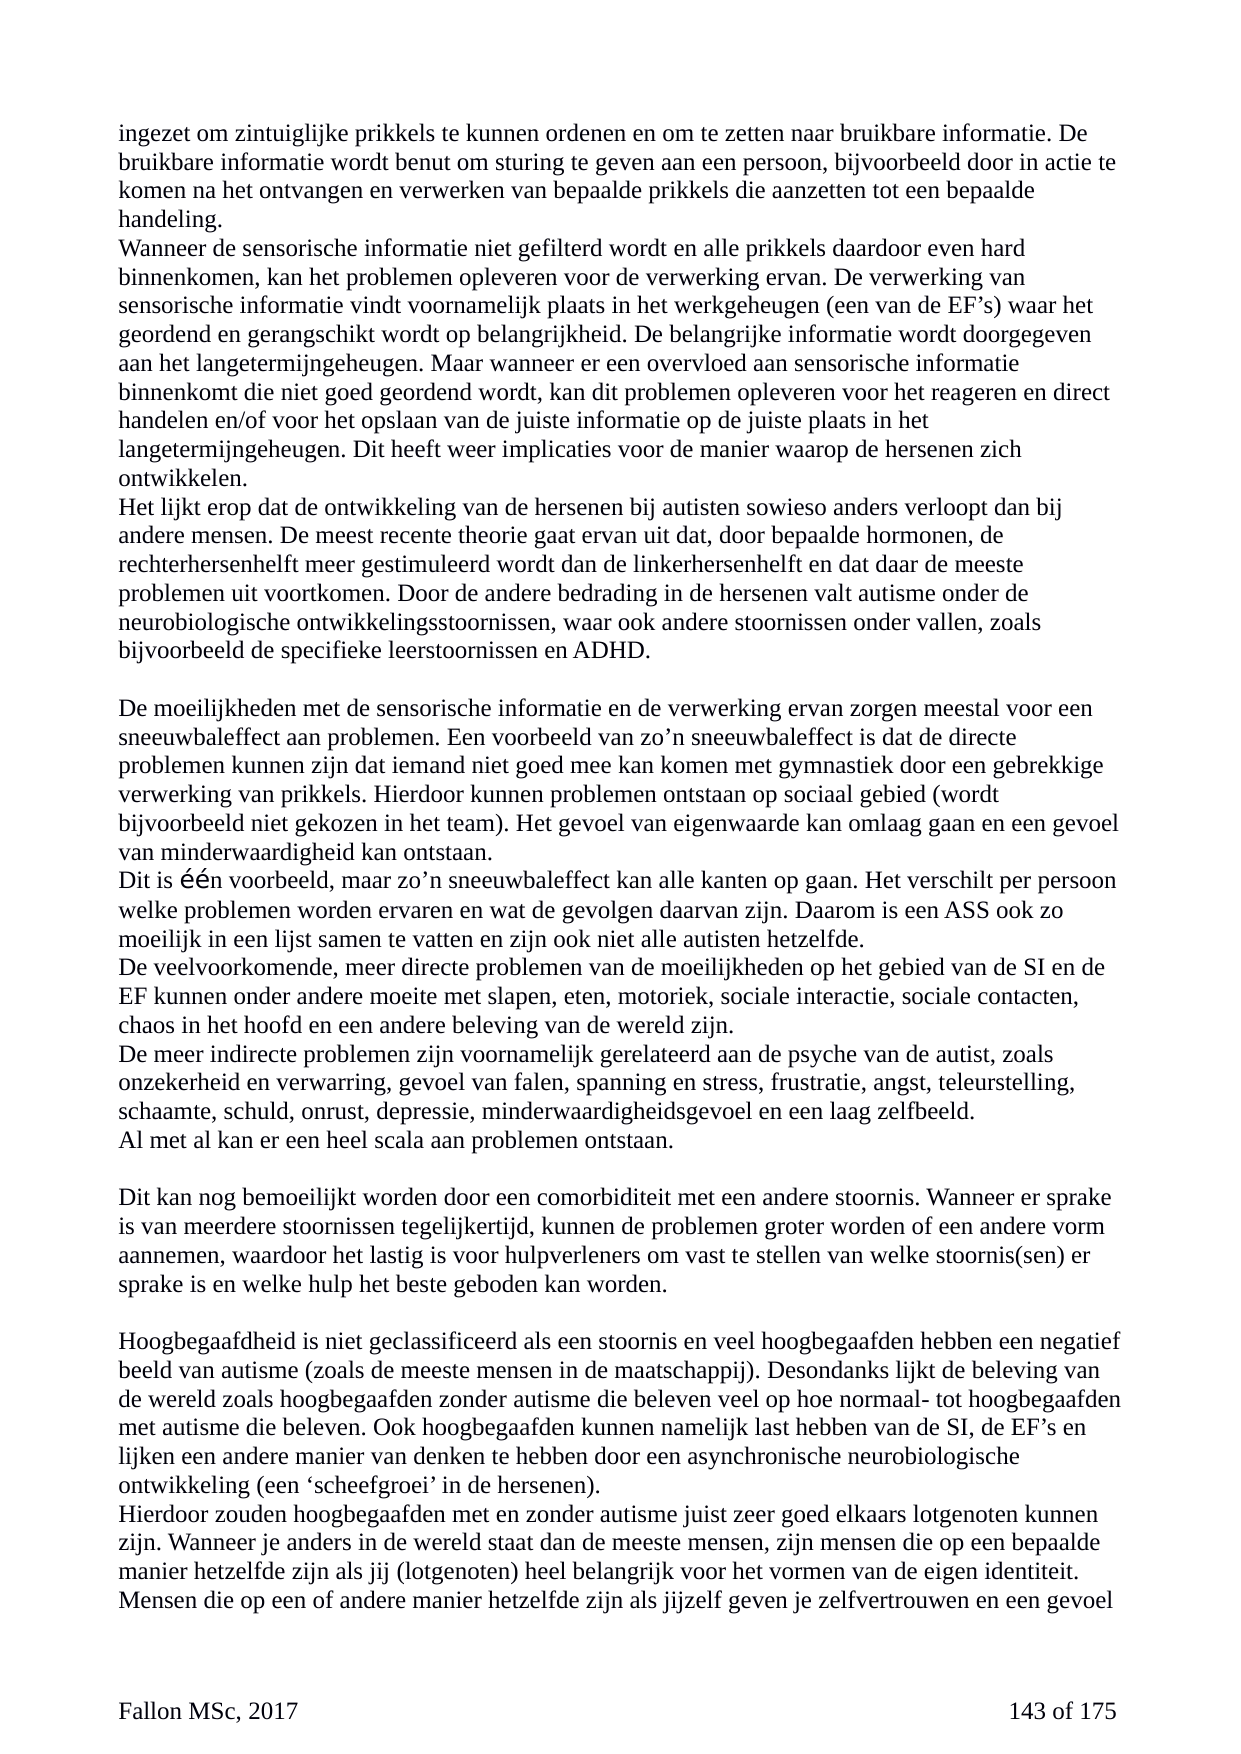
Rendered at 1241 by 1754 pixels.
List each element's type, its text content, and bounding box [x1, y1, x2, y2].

text Hierdoor zouden hoogbegaafden met en zonder autisme juist zeer goed elkaars lotgenoten kunnen zijn. Wanneer je anders in de wereld staat dan de meeste mensen, zijn mensen die op een bepaalde manier hetzelfde zijn als jij (lotgenoten) heel belangrijk voor het vormen van de eigen identiteit. Mensen die op een of andere manier hetzelfde zijn als jijzelf geven je zelfvertrouwen en een gevoel [118, 1499, 1122, 1614]
text De meer indirecte problemen zijn voornamelijk gerelateerd aan de psyche van de autist, zoals onzekerheid en verwarring, gevoel van falen, spanning en stress, frustratie, angst, teleurstelling, schaamte, schuld, onrust, depressie, minderwaardigheidsgevoel en een laag zelfbeeld. [118, 1039, 1122, 1125]
text De moeilijkheden met de sensorische informatie en de verwerking ervan zorgen meestal voor een sneeuwbaleffect aan problemen. Een voorbeeld van zo’n sneeuwbaleffect is dat de directe problemen kunnen zijn dat iemand niet goed mee kan komen met gymnastiek door een gebrekkige verwerking van prikkels. Hierdoor kunnen problemen ontstaan op sociaal gebied (wordt bijvoorbeeld niet gekozen in het team). Het gevoel van eigenwaarde kan omlaag gaan en een gevoel van minderwaardigheid kan ontstaan. [118, 693, 1122, 866]
text Wanneer de sensorische informatie niet gefilterd wordt en alle prikkels daardoor even hard binnenkomen, kan het problemen opleveren voor de verwerking ervan. De verwerking van sensorische informatie vindt voornamelijk plaats in het werkgeheugen (een van de EF’s) waar het geordend en gerangschikt wordt op belangrijkheid. De belangrijke informatie wordt doorgegeven aan het langetermijngeheugen. Maar wanneer er een overvloed aan sensorische informatie binnenkomt die niet goed geordend wordt, kan dit problemen opleveren voor het reageren en direct handelen en/of voor het opslaan van de juiste informatie op de juiste plaats in het langetermijngeheugen. Dit heeft weer implicaties voor de manier waarop de hersenen zich ontwikkelen. [118, 233, 1122, 492]
text Hoogbegaafdheid is niet geclassificeerd als een stoornis en veel hoogbegaafden hebben een negatief beeld van autisme (zoals de meeste mensen in de maatschappij). Desondanks lijkt de beleving van de wereld zoals hoogbegaafden zonder autisme die beleven veel op hoe normaal- tot hoogbegaafden met autisme die beleven. Ook hoogbegaafden kunnen namelijk last hebben van de SI, de EF’s en lijken een andere manier van denken te hebben door een asynchronische neurobiologische ontwikkeling (een ‘scheefgroei’ in de hersenen). [118, 1326, 1122, 1499]
text Al met al kan er een heel scala aan problemen ontstaan. [118, 1125, 1122, 1154]
text Het lijkt erop dat de ontwikkeling van de hersenen bij autisten sowieso anders verloopt dan bij andere mensen. De meest recente theorie gaat ervan uit dat, door bepaalde hormonen, de rechterhersenhelft meer gestimuleerd wordt dan de linkerhersenhelft en dat daar de meeste problemen uit voortkomen. Door de andere bedrading in de hersenen valt autisme onder de neurobiologische ontwikkelingsstoornissen, waar ook andere stoornissen onder vallen, zoals bijvoorbeeld de specifieke leerstoornissen en ADHD. [118, 492, 1122, 664]
text Dit is één voorbeeld, maar zo’n sneeuwbaleffect kan alle kanten op gaan. Het verschilt per persoon welke problemen worden ervaren en wat de gevolgen daarvan zijn. Daarom is een ASS ook zo moeilijk in een lijst samen te vatten en zijn ook niet alle autisten hetzelfde. [118, 866, 1122, 952]
text ingezet om zintuiglijke prikkels te kunnen ordenen en om te zetten naar bruikbare informatie. De bruikbare informatie wordt benut om sturing te geven aan een persoon, bijvoorbeeld door in actie te komen na het ontvangen en verwerken van bepaalde prikkels die aanzetten tot een bepaalde handeling. [118, 118, 1122, 233]
text De veelvoorkomende, meer directe problemen van de moeilijkheden op het gebied van de SI en de EF kunnen onder andere moeite met slapen, eten, motoriek, sociale interactie, sociale contacten, chaos in het hoofd en een andere beleving van de wereld zijn. [118, 952, 1122, 1039]
text Dit kan nog bemoeilijkt worden door een comorbiditeit met een andere stoornis. Wanneer er sprake is van meerdere stoornissen tegelijkertijd, kunnen de problemen groter worden of een andere vorm aannemen, waardoor het lastig is voor hulpverleners om vast te stellen van welke stoornis(sen) er sprake is en welke hulp het beste geboden kan worden. [118, 1182, 1122, 1297]
